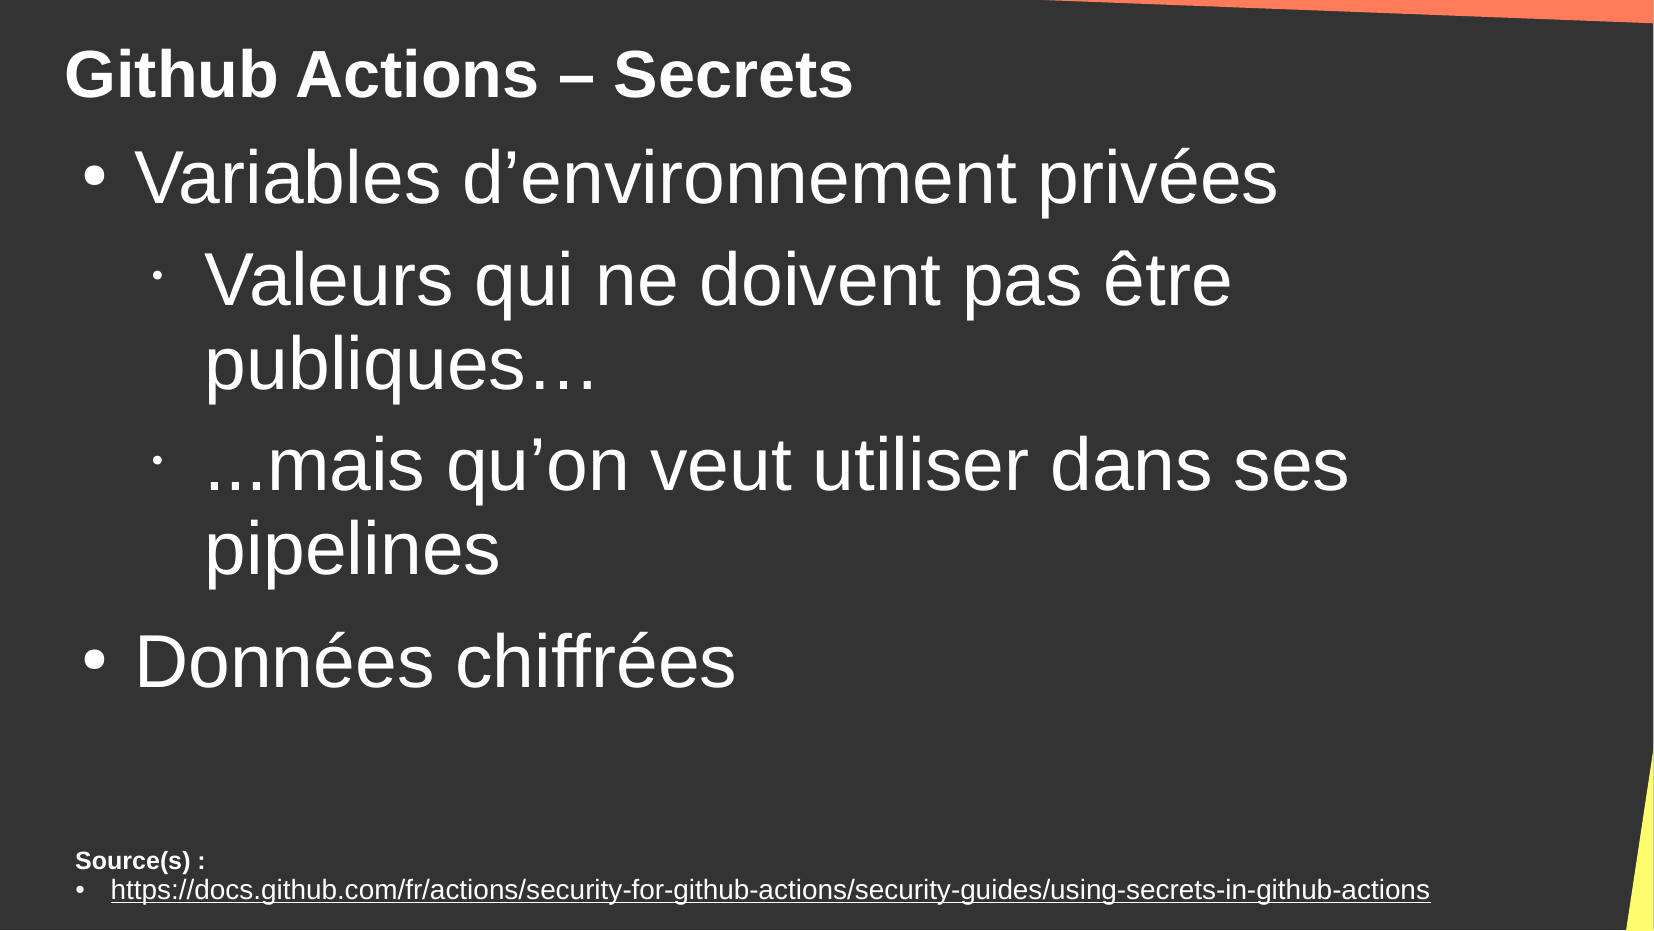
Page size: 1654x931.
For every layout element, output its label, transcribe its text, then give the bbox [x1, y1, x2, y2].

text_box [1042, 0, 1654, 24]
text_box Source(s) : https://docs.github.com/fr/actions/security-for-github-actions/security-guides/using-secrets-in-github-actions [60, 806, 1607, 914]
title Github Actions – Secrets [64, 37, 1471, 113]
list Variables d’environnement privées Valeurs qui ne doivent pas être publiques… ...mais qu’on veut utiliser dans ses pipelines Données chiffrées [63, 135, 1589, 806]
text_box [1626, 745, 1654, 931]
